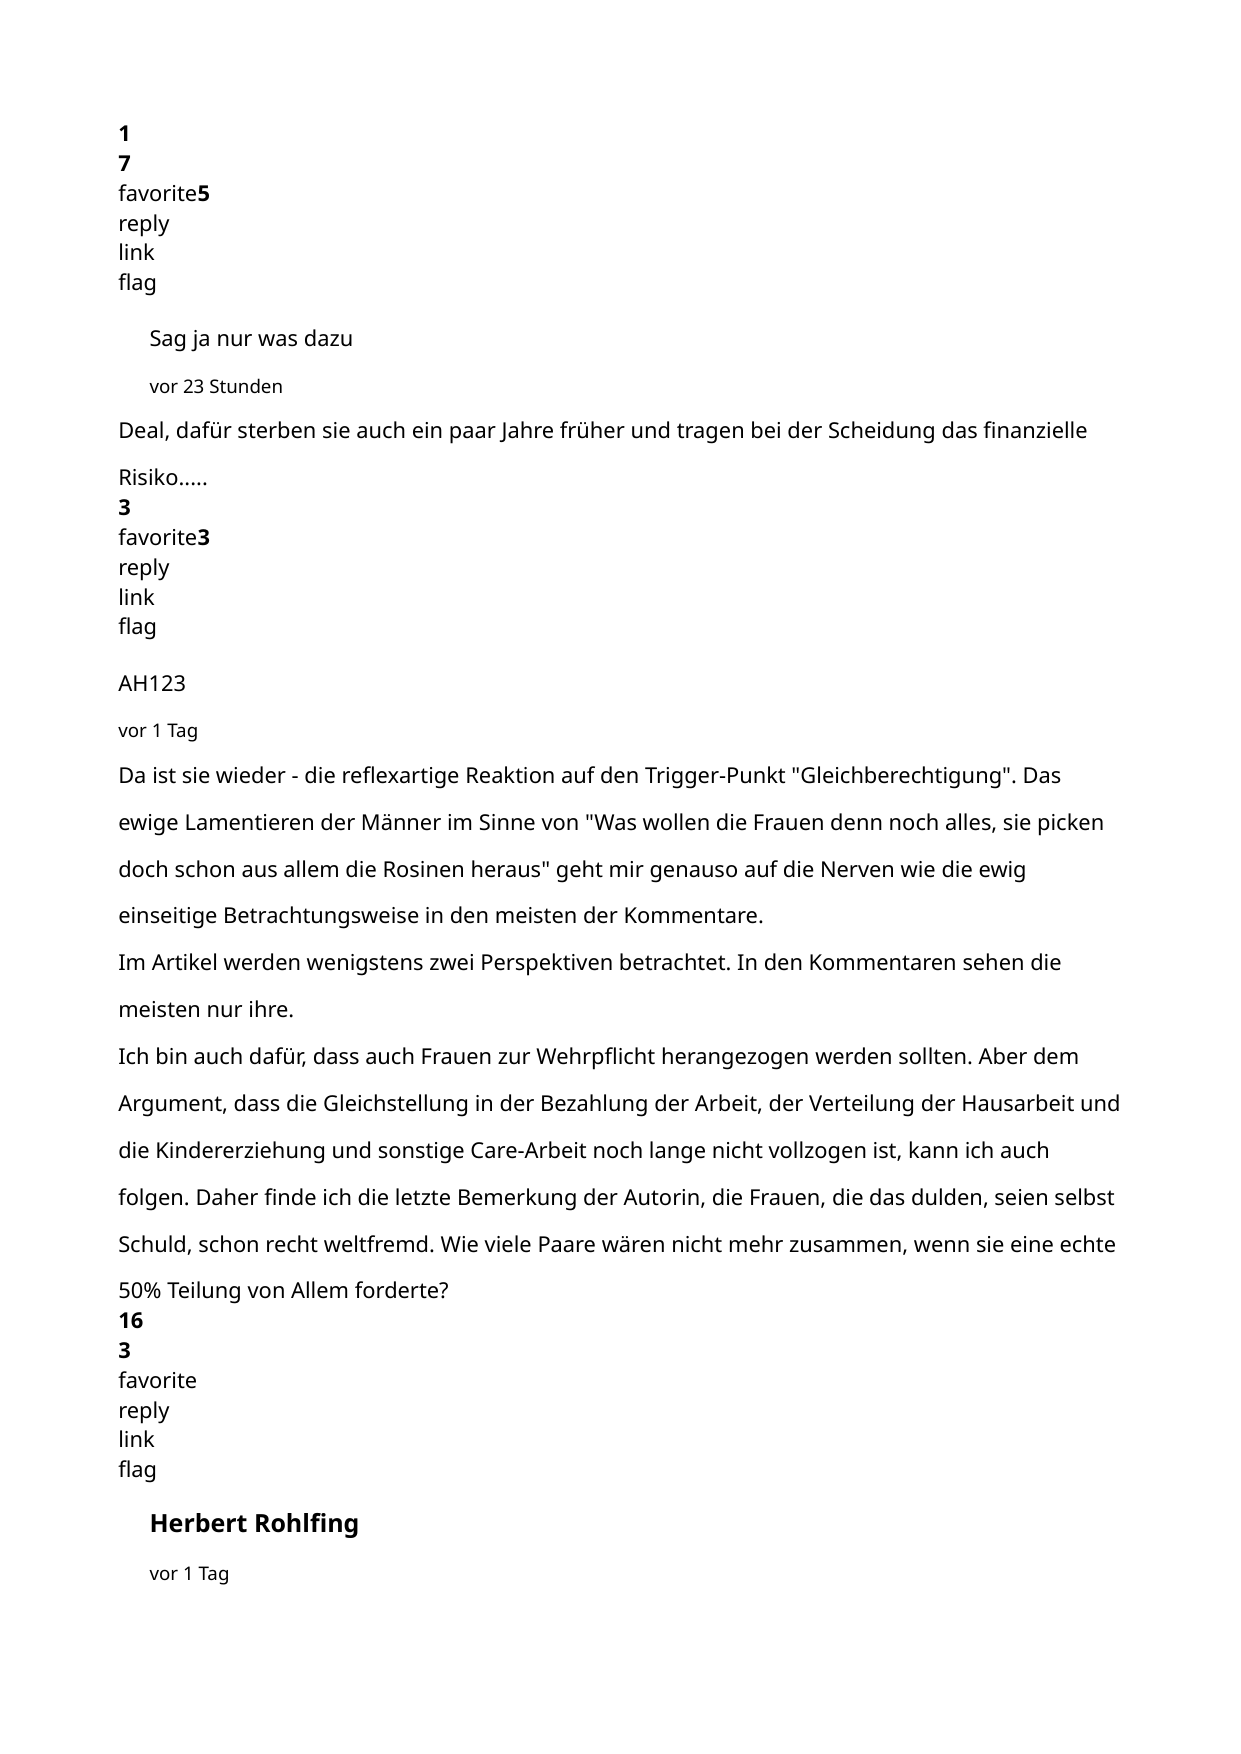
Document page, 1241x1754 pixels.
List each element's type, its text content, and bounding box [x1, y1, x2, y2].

text 7 [118, 148, 1122, 178]
text 3 [118, 1335, 1122, 1365]
text 1 [118, 118, 1122, 148]
text 16 [118, 1305, 1122, 1335]
text flag [118, 611, 1122, 641]
text AH123 [118, 657, 1114, 697]
text reply [118, 207, 1122, 237]
text Deal, dafür sterben sie auch ein paar Jahre früher und tragen bei der Scheidung das finanzielle Risiko..... [118, 398, 1122, 492]
text reply [118, 1394, 1122, 1424]
text reply [118, 552, 1122, 582]
text flag [118, 1454, 1122, 1484]
text link [118, 1424, 1122, 1454]
text 3 [118, 492, 1122, 522]
text Herbert Rohlfing [149, 1499, 1114, 1540]
text link [118, 582, 1122, 611]
text Sag ja nur was dazu [149, 312, 1114, 353]
text vor 1 Tag [149, 1556, 1122, 1586]
text favorite3 [118, 522, 1122, 552]
text link [118, 237, 1122, 267]
text vor 23 Stunden [149, 369, 1122, 398]
text flag [118, 267, 1122, 297]
text favorite5 [118, 178, 1122, 207]
text vor 1 Tag [118, 713, 1122, 743]
text favorite [118, 1365, 1122, 1394]
text Da ist sie wieder - die reflexartige Reaktion auf den Trigger-Punkt "Gleichberechtigung". Das ewige Lamentieren der Männer im Sinne von "Was wollen die Frauen denn noch alles, sie picken doch schon aus allem die Rosinen heraus" geht mir genauso auf die Nerven wie die ewig einseitige Betrachtungsweise in den meisten der Kommentare. Im Artikel werden wenigstens zwei Perspektiven betrachtet. In den Kommentaren sehen die meisten nur ihre. Ich bin auch dafür, dass auch Frauen zur Wehrpflicht herangezogen werden sollten. Aber dem Argument, dass die Gleichstellung in der Bezahlung der Arbeit, der Verteilung der Hausarbeit und die Kindererziehung und sonstige Care-Arbeit noch lange nicht vollzogen ist, kann ich auch folgen. Daher finde ich die letzte Bemerkung der Autorin, die Frauen, die das dulden, seien selbst Schuld, schon recht weltfremd. Wie viele Paare wären nicht mehr zusammen, wenn sie eine echte 50% Teilung von Allem forderte? [118, 743, 1122, 1305]
